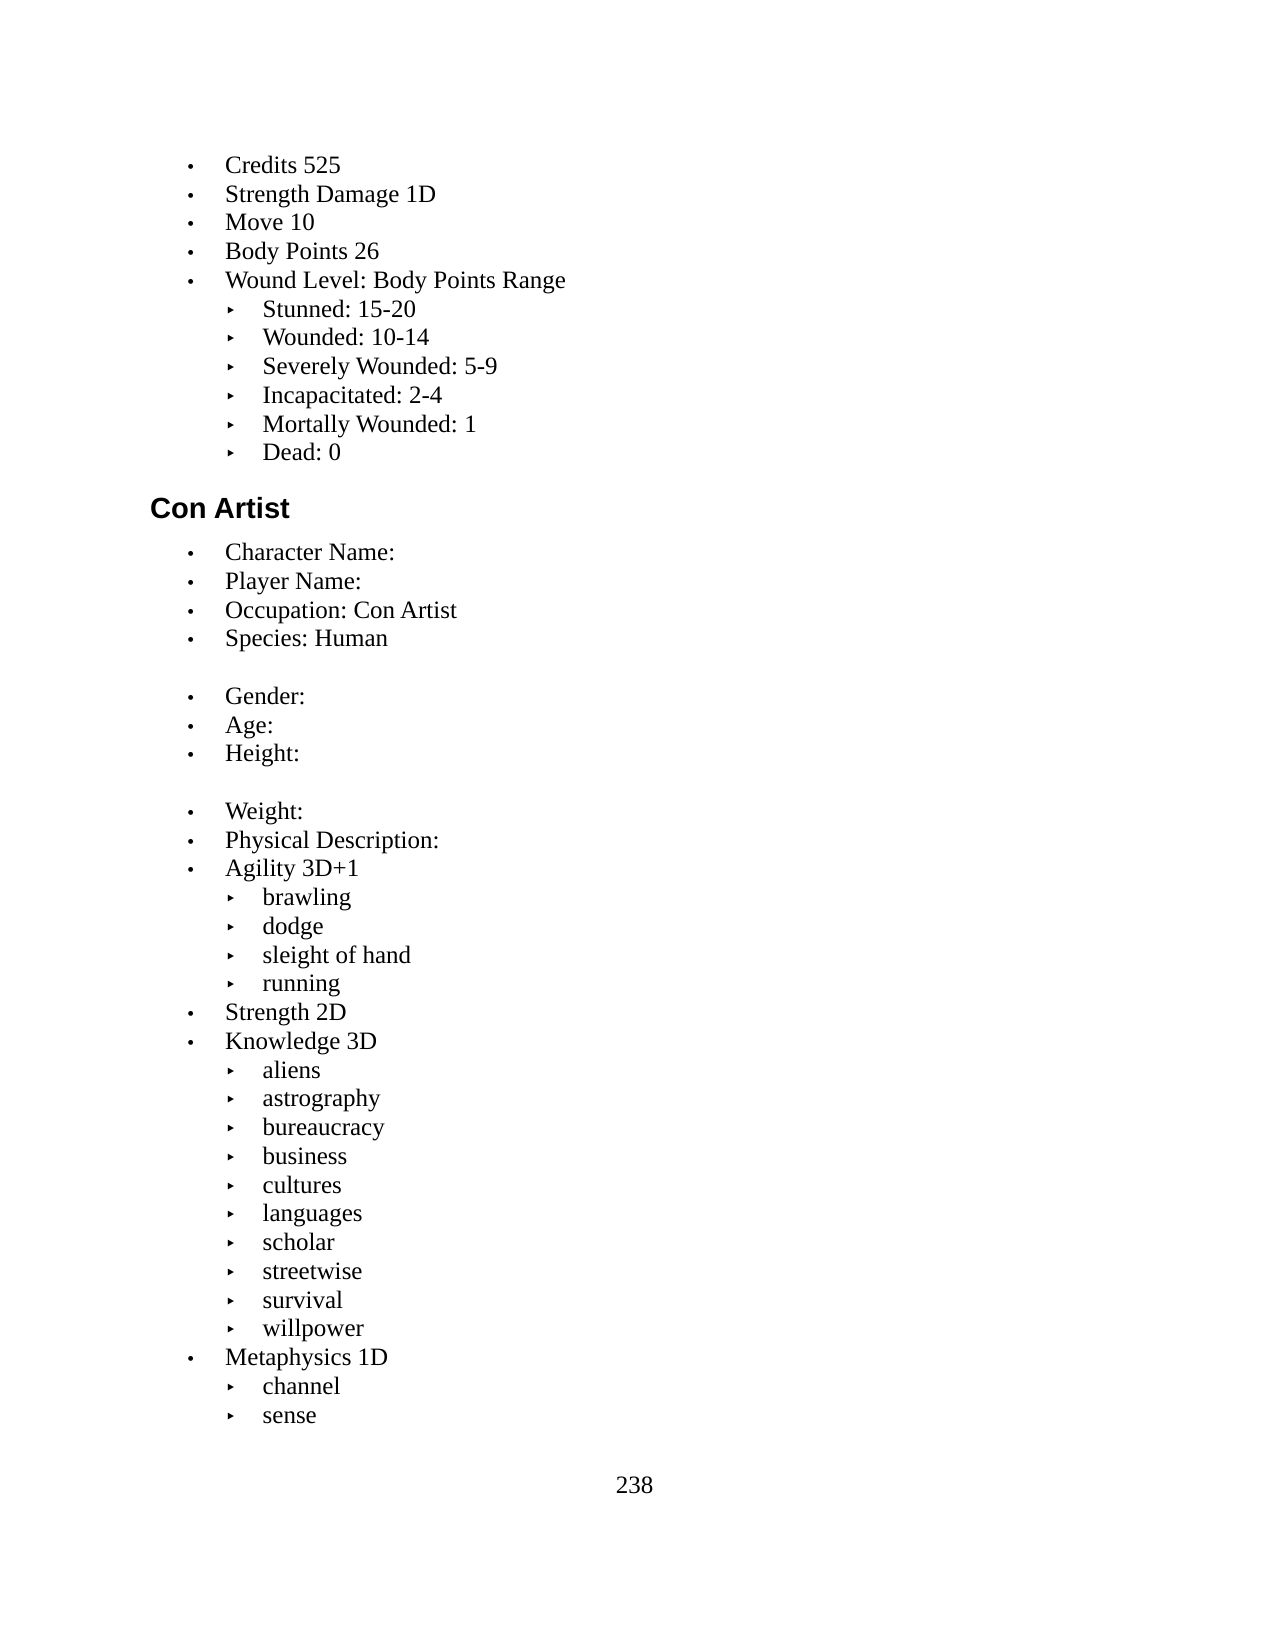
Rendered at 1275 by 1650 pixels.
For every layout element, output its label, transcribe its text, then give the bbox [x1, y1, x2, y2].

list brawling [225, 882, 1125, 911]
list business [225, 1141, 1125, 1170]
list cultures [225, 1170, 1125, 1198]
list Height: [187, 738, 1125, 796]
list willpower [225, 1313, 1125, 1342]
list Severely Wounded: 5-9 [225, 351, 1125, 380]
list streetwise [225, 1256, 1125, 1285]
list aliens [225, 1055, 1125, 1083]
subtitle Con Artist [150, 491, 1125, 525]
list Stunned: 15-20 [225, 294, 1125, 322]
list bureaucracy [225, 1112, 1125, 1141]
list Dead: 0 [225, 437, 1125, 466]
list languages [225, 1198, 1125, 1227]
list Species: Human [187, 623, 1125, 681]
list Agility 3D+1 [187, 853, 1125, 882]
list Wound Level: Body Points Range [187, 265, 1125, 294]
list channel [225, 1371, 1125, 1400]
list Strength 2D [187, 997, 1125, 1026]
list astrography [225, 1083, 1125, 1112]
list Incapacitated: 2-4 [225, 380, 1125, 409]
list Strength Damage 1D [187, 179, 1125, 207]
list Mortally Wounded: 1 [225, 409, 1125, 437]
list Age: [187, 710, 1125, 738]
list Credits 525 [187, 150, 1125, 179]
list Knowledge 3D [187, 1026, 1125, 1055]
list Gender: [187, 681, 1125, 710]
list running [225, 968, 1125, 997]
list survival [225, 1285, 1125, 1313]
list Character Name: [187, 537, 1125, 566]
list Move 10 [187, 207, 1125, 236]
list Wounded: 10-14 [225, 322, 1125, 351]
list Occupation: Con Artist [187, 595, 1125, 623]
list Body Points 26 [187, 236, 1125, 265]
list sleight of hand [225, 940, 1125, 968]
list dodge [225, 911, 1125, 940]
list Physical Description: [187, 825, 1125, 853]
list sense [225, 1400, 1125, 1428]
list scholar [225, 1227, 1125, 1256]
list Metaphysics 1D [187, 1342, 1125, 1371]
list Player Name: [187, 566, 1125, 595]
list Weight: [187, 796, 1125, 825]
